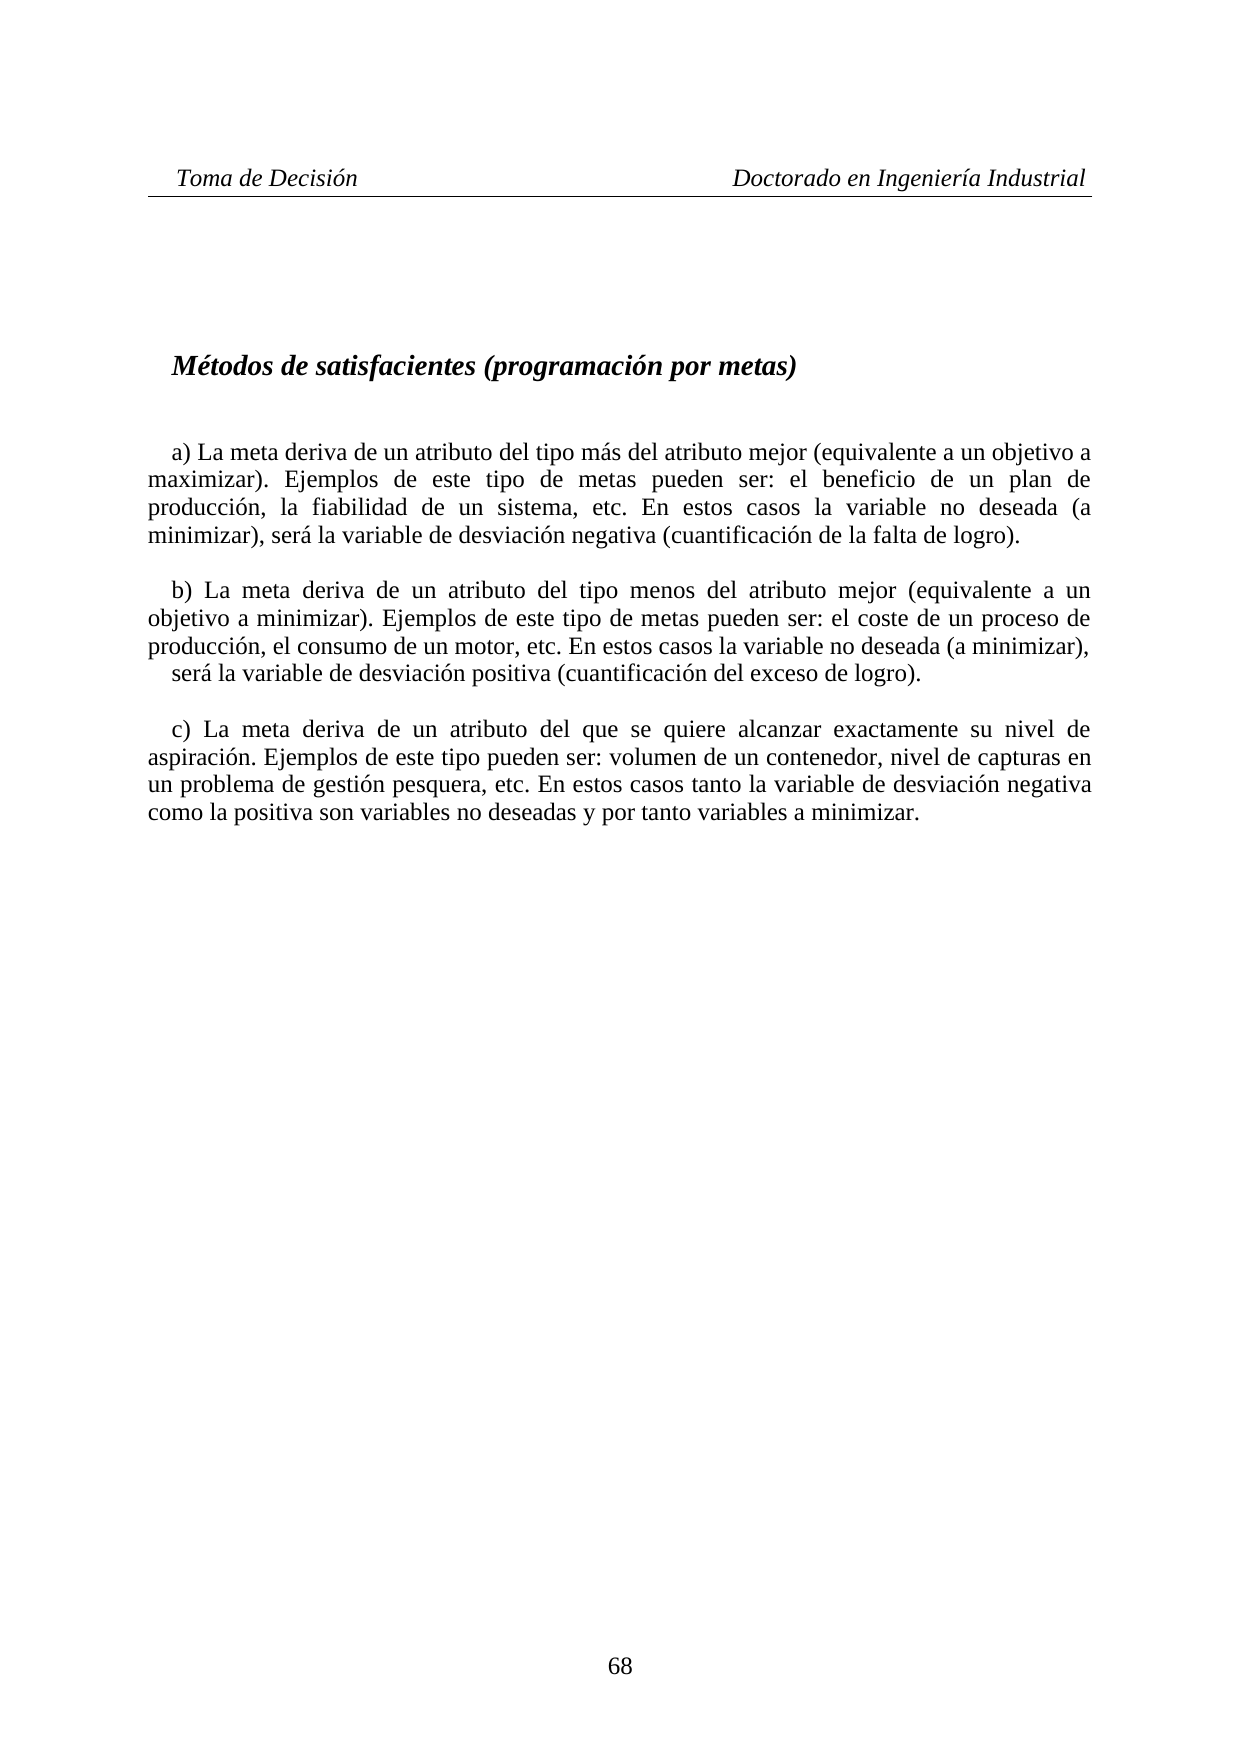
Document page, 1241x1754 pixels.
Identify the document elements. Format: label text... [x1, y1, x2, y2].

text b) La meta deriva de un atributo del tipo menos del atributo mejor (equivalente a un objetivo a minimizar). Ejemplos de este tipo de metas pueden ser: el coste de un proceso de producción, el consumo de un motor, etc. En estos casos la variable no deseada (a minimizar), [148, 576, 1092, 659]
text será la variable de desviación positiva (cuantificación del exceso de logro). [148, 659, 1092, 687]
text a) La meta deriva de un atributo del tipo más del atributo mejor (equivalente a un objetivo a maximizar). Ejemplos de este tipo de metas pueden ser: el beneficio de un plan de producción, la fiabilidad de un sistema, etc. En estos casos la variable no deseada (a minimizar), será la variable de desviación negativa (cuantificación de la falta de logro). [148, 438, 1092, 549]
text c) La meta deriva de un atributo del que se quiere alcanzar exactamente su nivel de aspiración. Ejemplos de este tipo pueden ser: volumen de un contenedor, nivel de capturas en un problema de gestión pesquera, etc. En estos casos tanto la variable de desviación negativa como la positiva son variables no deseadas y por tanto variables a minimizar. [148, 715, 1092, 826]
subtitle Métodos de satisfacientes (programación por metas) [148, 349, 1092, 382]
